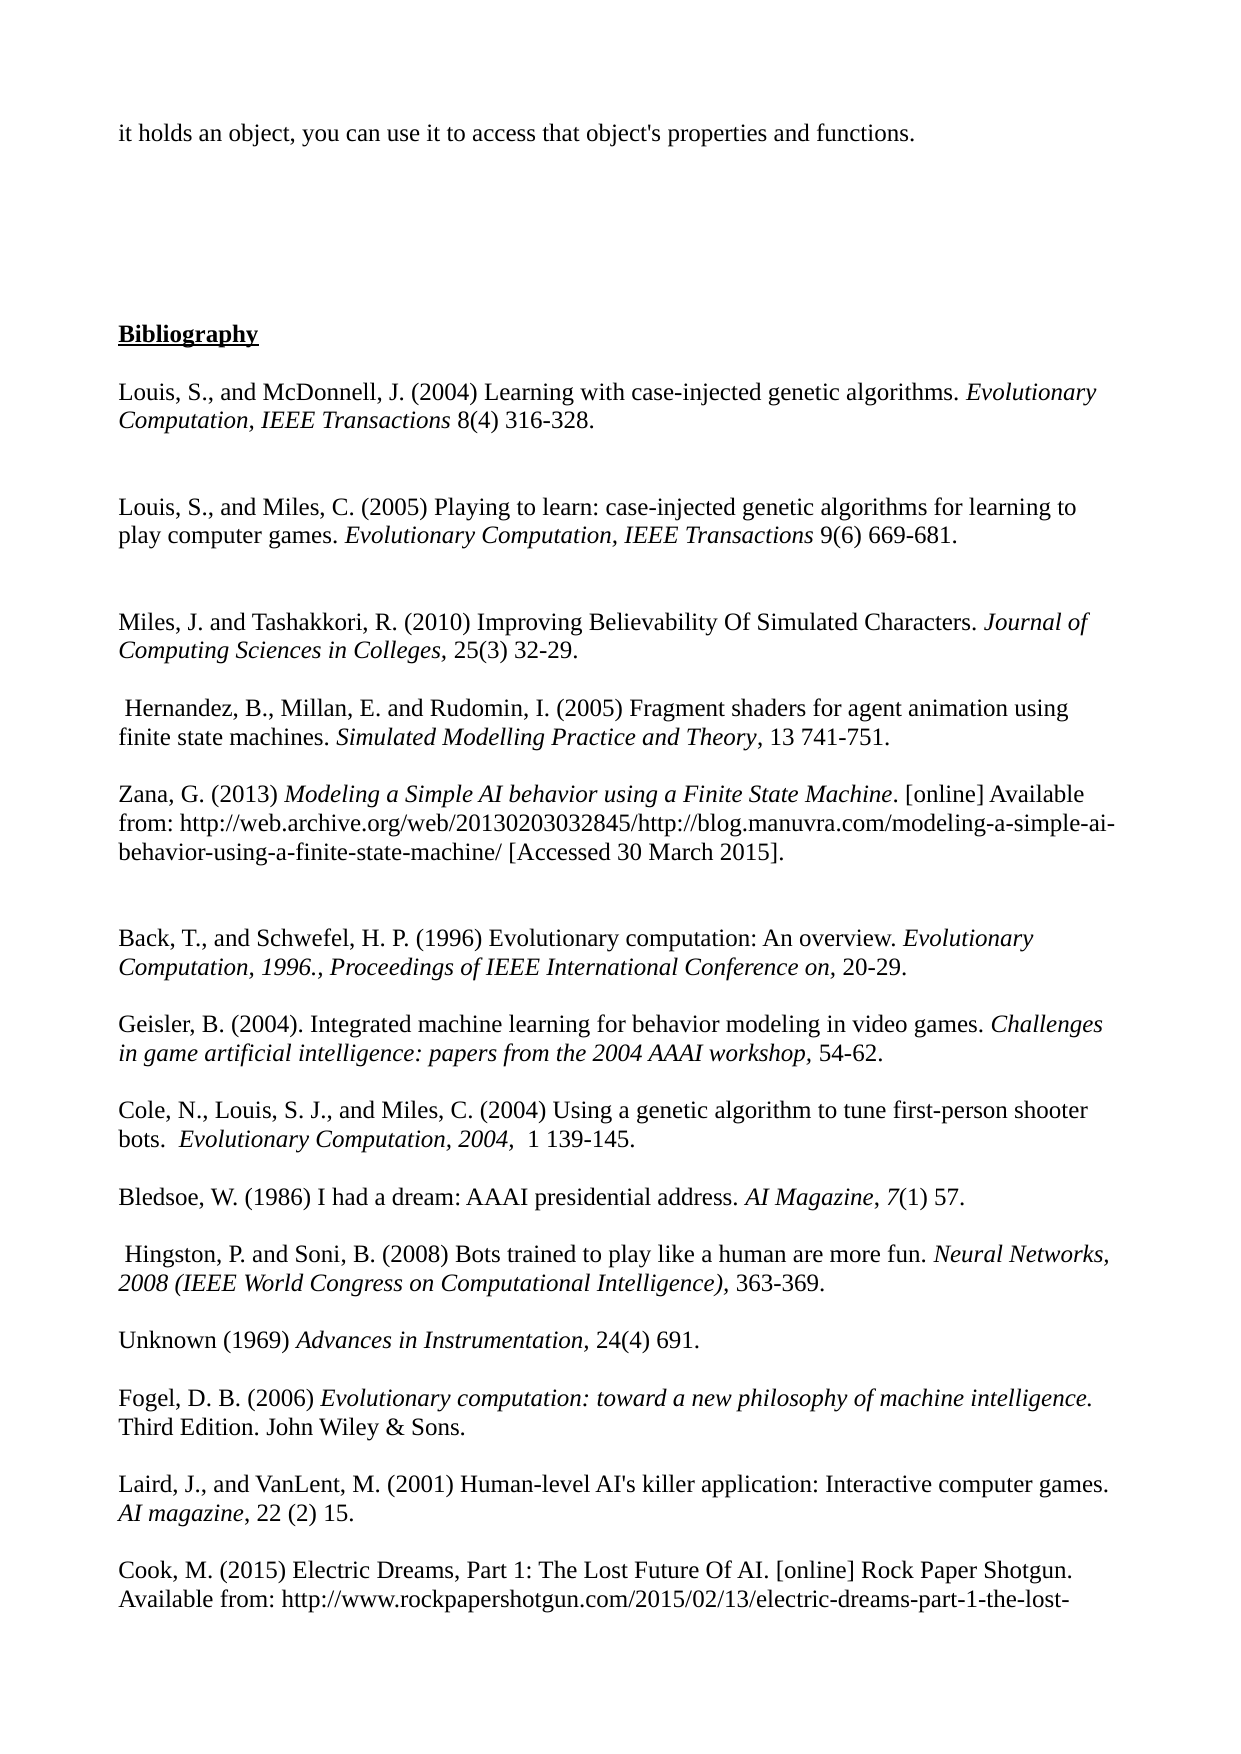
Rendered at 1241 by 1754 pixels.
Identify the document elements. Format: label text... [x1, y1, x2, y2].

text Miles, J. and Tashakkori, R. (2010) Improving Believability Of Simulated Characters. Journal of Computing Sciences in Colleges, 25(3) 32-29. [118, 607, 1122, 664]
text Laird, J., and VanLent, M. (2001) Human-level AI's killer application: Interactive computer games. AI magazine, 22 (2) 15. [118, 1469, 1122, 1527]
text Fogel, D. B. (2006) Evolutionary computation: toward a new philosophy of machine intelligence. Third Edition. John Wiley & Sons. [118, 1383, 1122, 1441]
text Hernandez, B., Millan, E. and Rudomin, I. (2005) Fragment shaders for agent animation using [118, 693, 1122, 722]
text Bledsoe, W. (1986) I had a dream: AAAI presidential address. AI Magazine, 7(1) 57. [118, 1182, 1122, 1211]
text Back, T., and Schwefel, H. P. (1996) Evolutionary computation: An overview. Evolutionary Computation, 1996., Proceedings of IEEE International Conference on, 20-29. [118, 923, 1122, 981]
text Hingston, P. and Soni, B. (2008) Bots trained to play like a human are more fun. Neural Networks, 2008 (IEEE World Congress on Computational Intelligence), 363-369. [118, 1239, 1122, 1297]
text Cole, N., Louis, S. J., and Miles, C. (2004) Using a genetic algorithm to tune first-person shooter bots. Evolutionary Computation, 2004, 1 139-145. [118, 1096, 1122, 1153]
text Geisler, B. (2004). Integrated machine learning for behavior modeling in video games. Challenges in game artificial intelligence: papers from the 2004 AAAI workshop, 54-62. [118, 1009, 1122, 1067]
text finite state machines. Simulated Modelling Practice and Theory, 13 741-751. [118, 722, 1122, 751]
text Bibliography [118, 319, 1122, 348]
text Zana, G. (2013) Modeling a Simple AI behavior using a Finite State Machine. [online] Available from: http://web.archive.org/web/20130203032845/http://blog.manuvra.com/modeling-a-simple-ai-behavior-using-a-finite-state-machine/ [Accessed 30 March 2015]. [118, 779, 1122, 866]
text Louis, S., and Miles, C. (2005) Playing to learn: case-injected genetic algorithms for learning to play computer games. Evolutionary Computation, IEEE Transactions 9(6) 669-681. [118, 492, 1122, 549]
text it holds an object, you can use it to access that object's properties and functions. [118, 118, 1122, 147]
text Unknown (1969) Advances in Instrumentation, 24(4) 691. [118, 1326, 1122, 1354]
text Louis, S., and McDonnell, J. (2004) Learning with case-injected genetic algorithms. Evolutionary Computation, IEEE Transactions 8(4) 316-328. [118, 377, 1122, 434]
text Cook, M. (2015) Electric Dreams, Part 1: The Lost Future Of AI. [online] Rock Paper Shotgun. Available from: http://www.rockpapershotgun.com/2015/02/13/electric-dreams-part-1-the-lost- [118, 1556, 1122, 1613]
